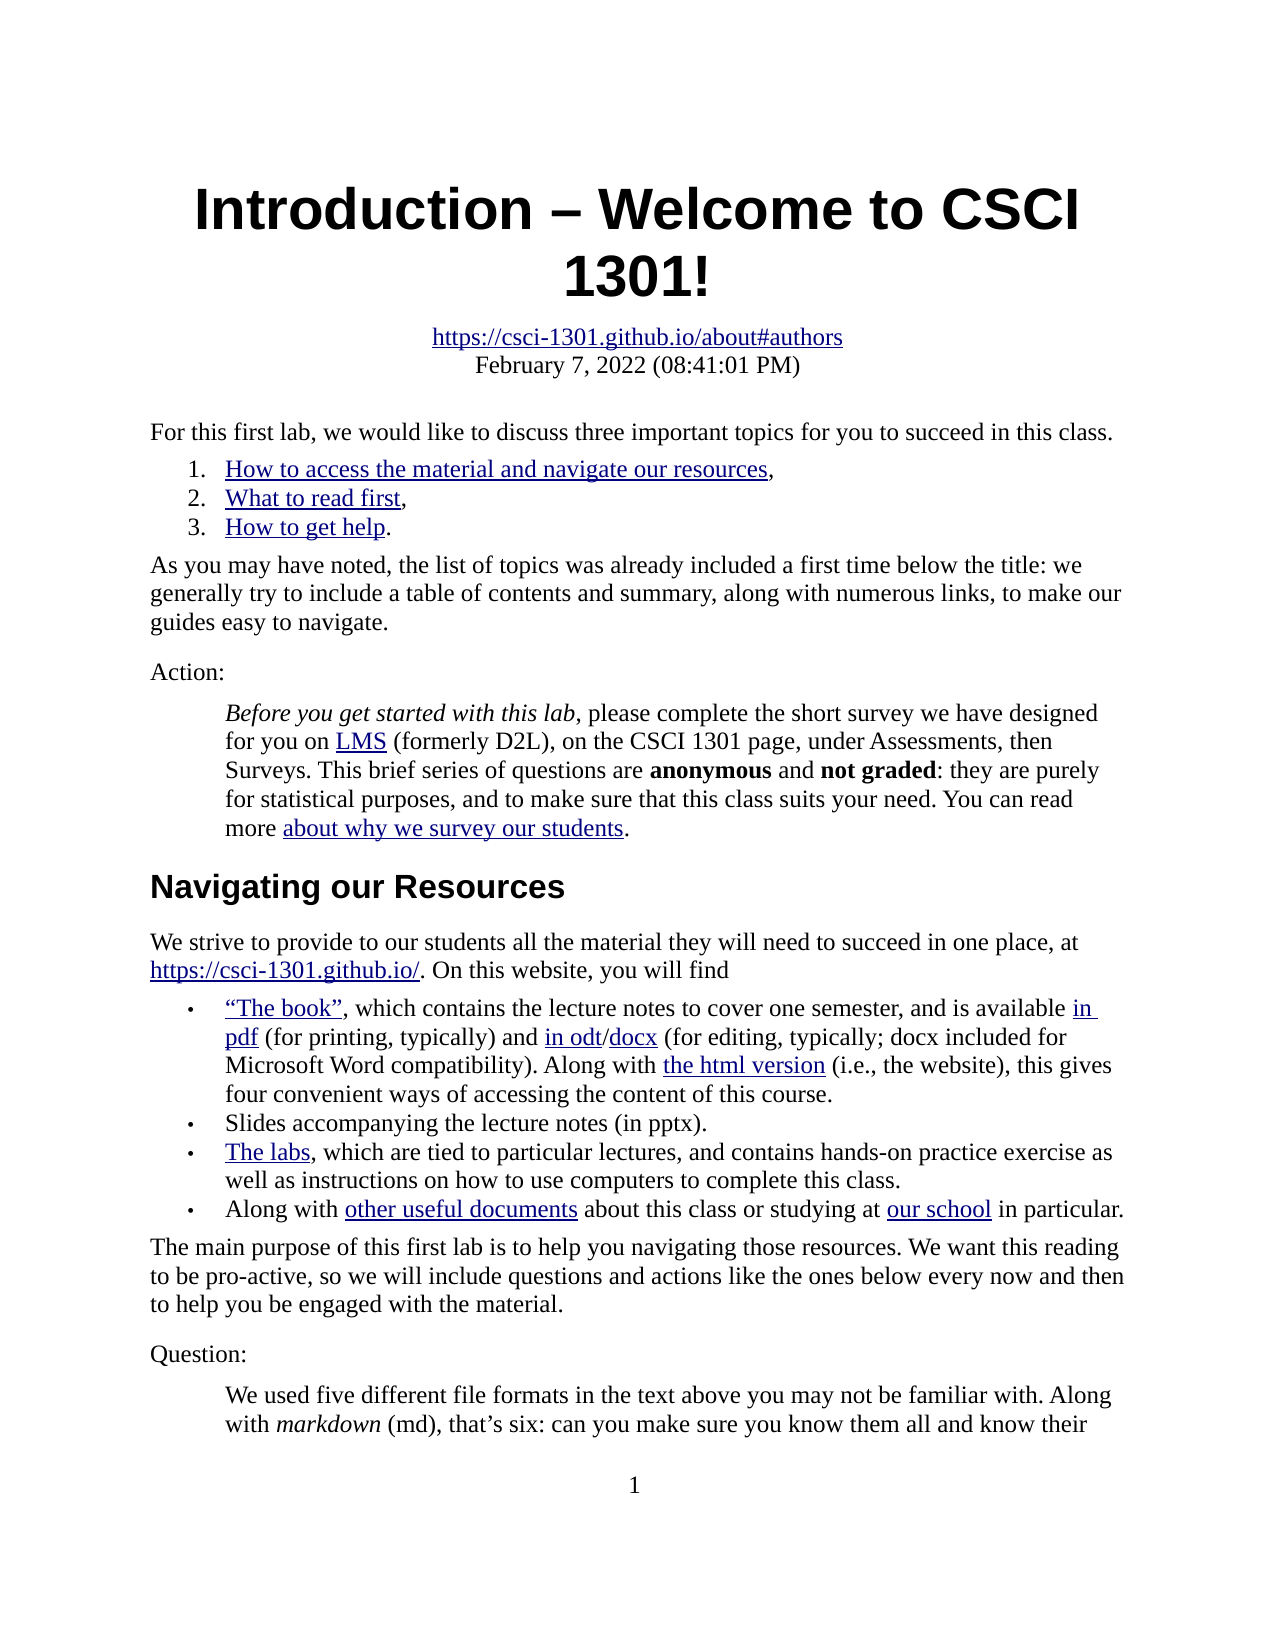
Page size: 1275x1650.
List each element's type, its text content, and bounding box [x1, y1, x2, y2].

text February 7, 2022 (08:41:01 PM) [150, 350, 1125, 379]
text Before you get started with this lab, please complete the short survey we have designed for you on LMS (formerly D2L), on the CSCI 1301 page, under Assessments, then Surveys. This brief series of questions are anonymous and not graded: they are purely for statistical purposes, and to make sure that this class suits your need. You can read more about why we survey our students. [225, 698, 1125, 841]
text Action: [150, 657, 1125, 686]
list “The book”, which contains the lecture notes to cover one semester, and is available in pdf (for printing, typically) and in odt/docx (for editing, typically; docx included for Microsoft Word compatibility). Along with the html version (i.e., the website), this gives four convenient ways of accessing the content of this course. [187, 993, 1125, 1108]
subtitle Navigating our Resources [150, 866, 1125, 905]
title Introduction – Welcome to CSCI 1301! [150, 175, 1125, 309]
text We strive to provide to our students all the material they will need to succeed in one place, at https://csci-1301.github.io/. On this website, you will find [150, 927, 1125, 984]
text For this first lab, we would like to discuss three important topics for you to succeed in this class. [150, 417, 1125, 446]
text https://csci-1301.github.io/about#authors [150, 322, 1125, 350]
text As you may have noted, the list of topics was already included a first time below the title: we generally try to include a table of contents and summary, along with numerous links, to make our guides easy to navigate. [150, 550, 1125, 636]
text The main purpose of this first lab is to help you navigating those resources. We want this reading to be pro-active, so we will include questions and actions like the ones below every now and then to help you be engaged with the material. [150, 1232, 1125, 1318]
text Question: [150, 1339, 1125, 1368]
list Along with other useful documents about this class or studying at our school in particular. [187, 1194, 1125, 1223]
list How to access the material and navigate our resources, [187, 454, 1125, 483]
list What to read first, [187, 483, 1125, 512]
text We used five different file formats in the text above you may not be familiar with. Along with markdown (md), that’s six: can you make sure you know them all and know their [225, 1380, 1125, 1437]
list Slides accompanying the lecture notes (in pptx). [187, 1108, 1125, 1137]
list The labs, which are tied to particular lectures, and contains hands-on practice exercise as well as instructions on how to use computers to complete this class. [187, 1137, 1125, 1194]
list How to get help. [187, 512, 1125, 541]
